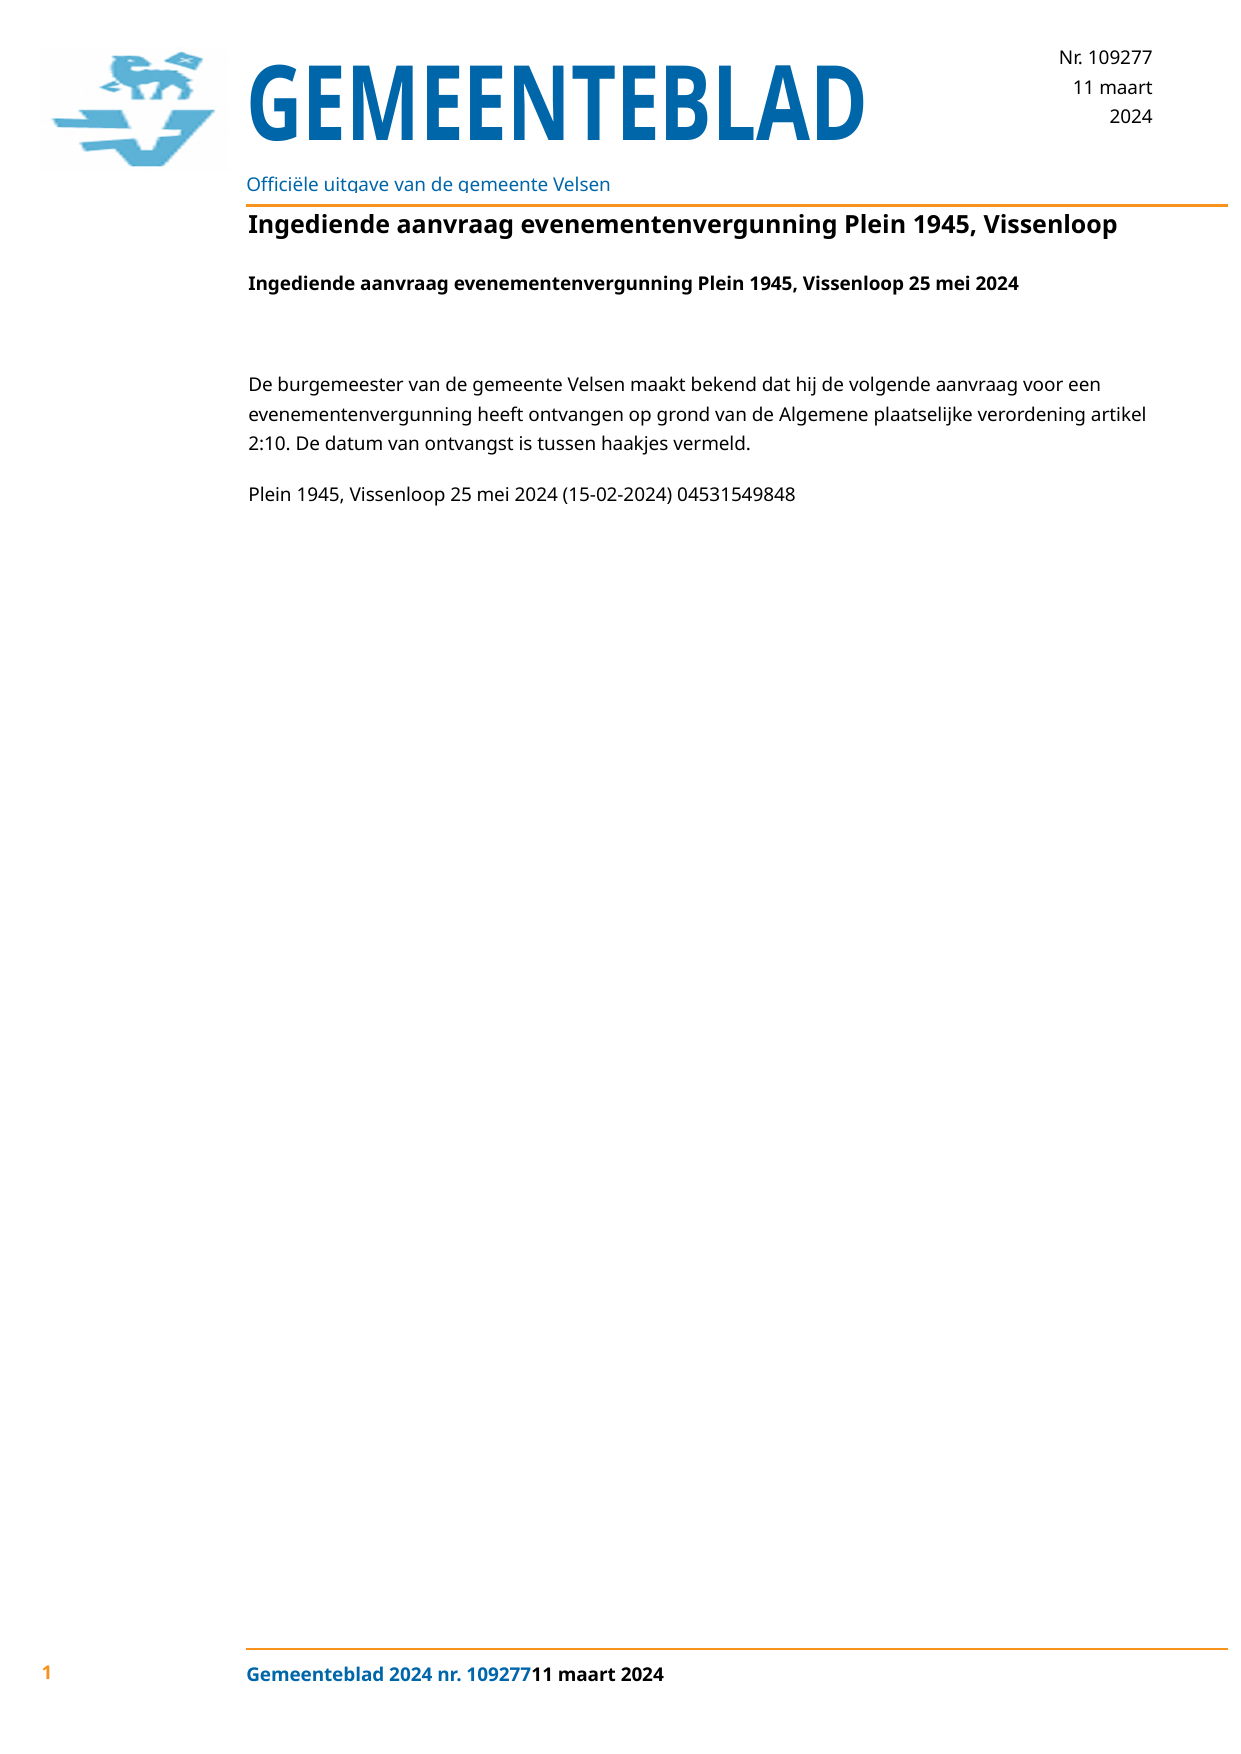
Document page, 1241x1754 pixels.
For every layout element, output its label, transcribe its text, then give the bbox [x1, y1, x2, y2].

text Ingediende aanvraag evenementenvergunning Plein 1945, Vissenloop [248, 207, 1152, 241]
text Ingediende aanvraag evenementenvergunning Plein 1945, Vissenloop 25 mei 2024 [248, 270, 1152, 296]
text Plein 1945, Vissenloop 25 mei 2024 (15-02-2024) 04531549848 [248, 481, 1152, 506]
text De burgemeester van de gemeente Velsen maakt bekend dat hij de volgende aanvraag voor een evenementenvergunning heeft ontvangen op grond van de Algemene plaatselijke verordening artikel 2:10. De datum van ontvangst is tussen haakjes vermeld. [248, 371, 1152, 456]
picture [41, 47, 231, 172]
